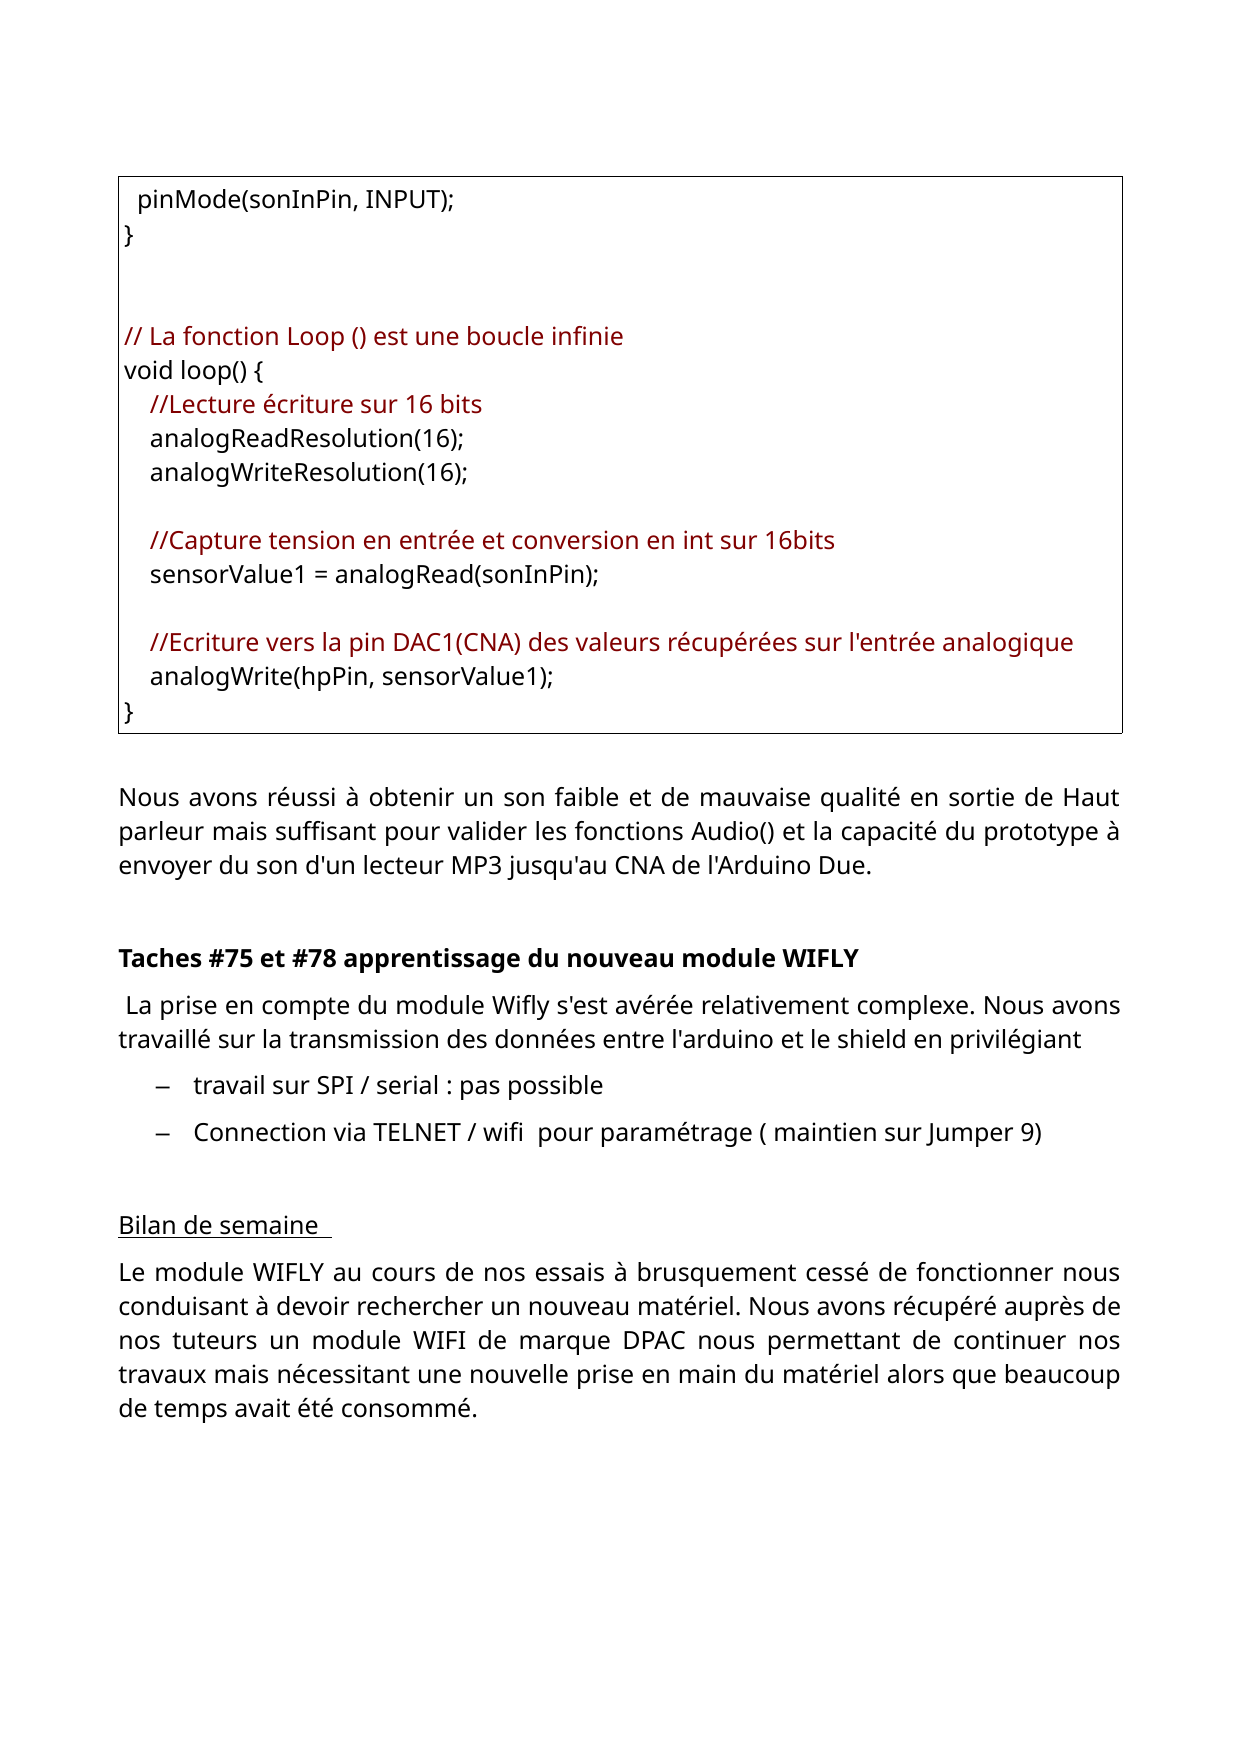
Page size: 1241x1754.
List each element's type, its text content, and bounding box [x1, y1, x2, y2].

text Bilan de semaine [118, 1208, 1122, 1242]
text Taches #75 et #78 apprentissage du nouveau module WIFLY [118, 941, 1122, 975]
list Connection via TELNET / wifi pour paramétrage ( maintien sur Jumper 9) [156, 1114, 1122, 1149]
list travail sur SPI / serial : pas possible [156, 1068, 1122, 1102]
table_header pinMode(sonInPin, INPUT); } // La fonction Loop () est une boucle infinie void loop() { //Lecture écriture sur 16 bits analogReadResolution(16); analogWriteResolution(16); //Capture tension en entrée et conversion en int sur 16bits sensorValue1 = analogRead(sonInPin); //Ecriture vers la pin DAC1(CNA) des valeurs récupérées sur l'entrée analogique analogWrite(hpPin, sensorValue1); } [119, 177, 1122, 733]
text La prise en compte du module Wifly s'est avérée relativement complexe. Nous avons travaillé sur la transmission des données entre l'arduino et le shield en privilégiant [118, 987, 1122, 1056]
text Nous avons réussi à obtenir un son faible et de mauvaise qualité en sortie de Haut parleur mais suffisant pour valider les fonctions Audio() et la capacité du prototype à envoyer du son d'un lecteur MP3 jusqu'au CNA de l'Arduino Due. [118, 779, 1122, 882]
text Le module WIFLY au cours de nos essais à brusquement cessé de fonctionner nous conduisant à devoir rechercher un nouveau matériel. Nous avons récupéré auprès de nos tuteurs un module WIFI de marque DPAC nous permettant de continuer nos travaux mais nécessitant une nouvelle prise en main du matériel alors que beaucoup de temps avait été consommé. [118, 1254, 1122, 1424]
